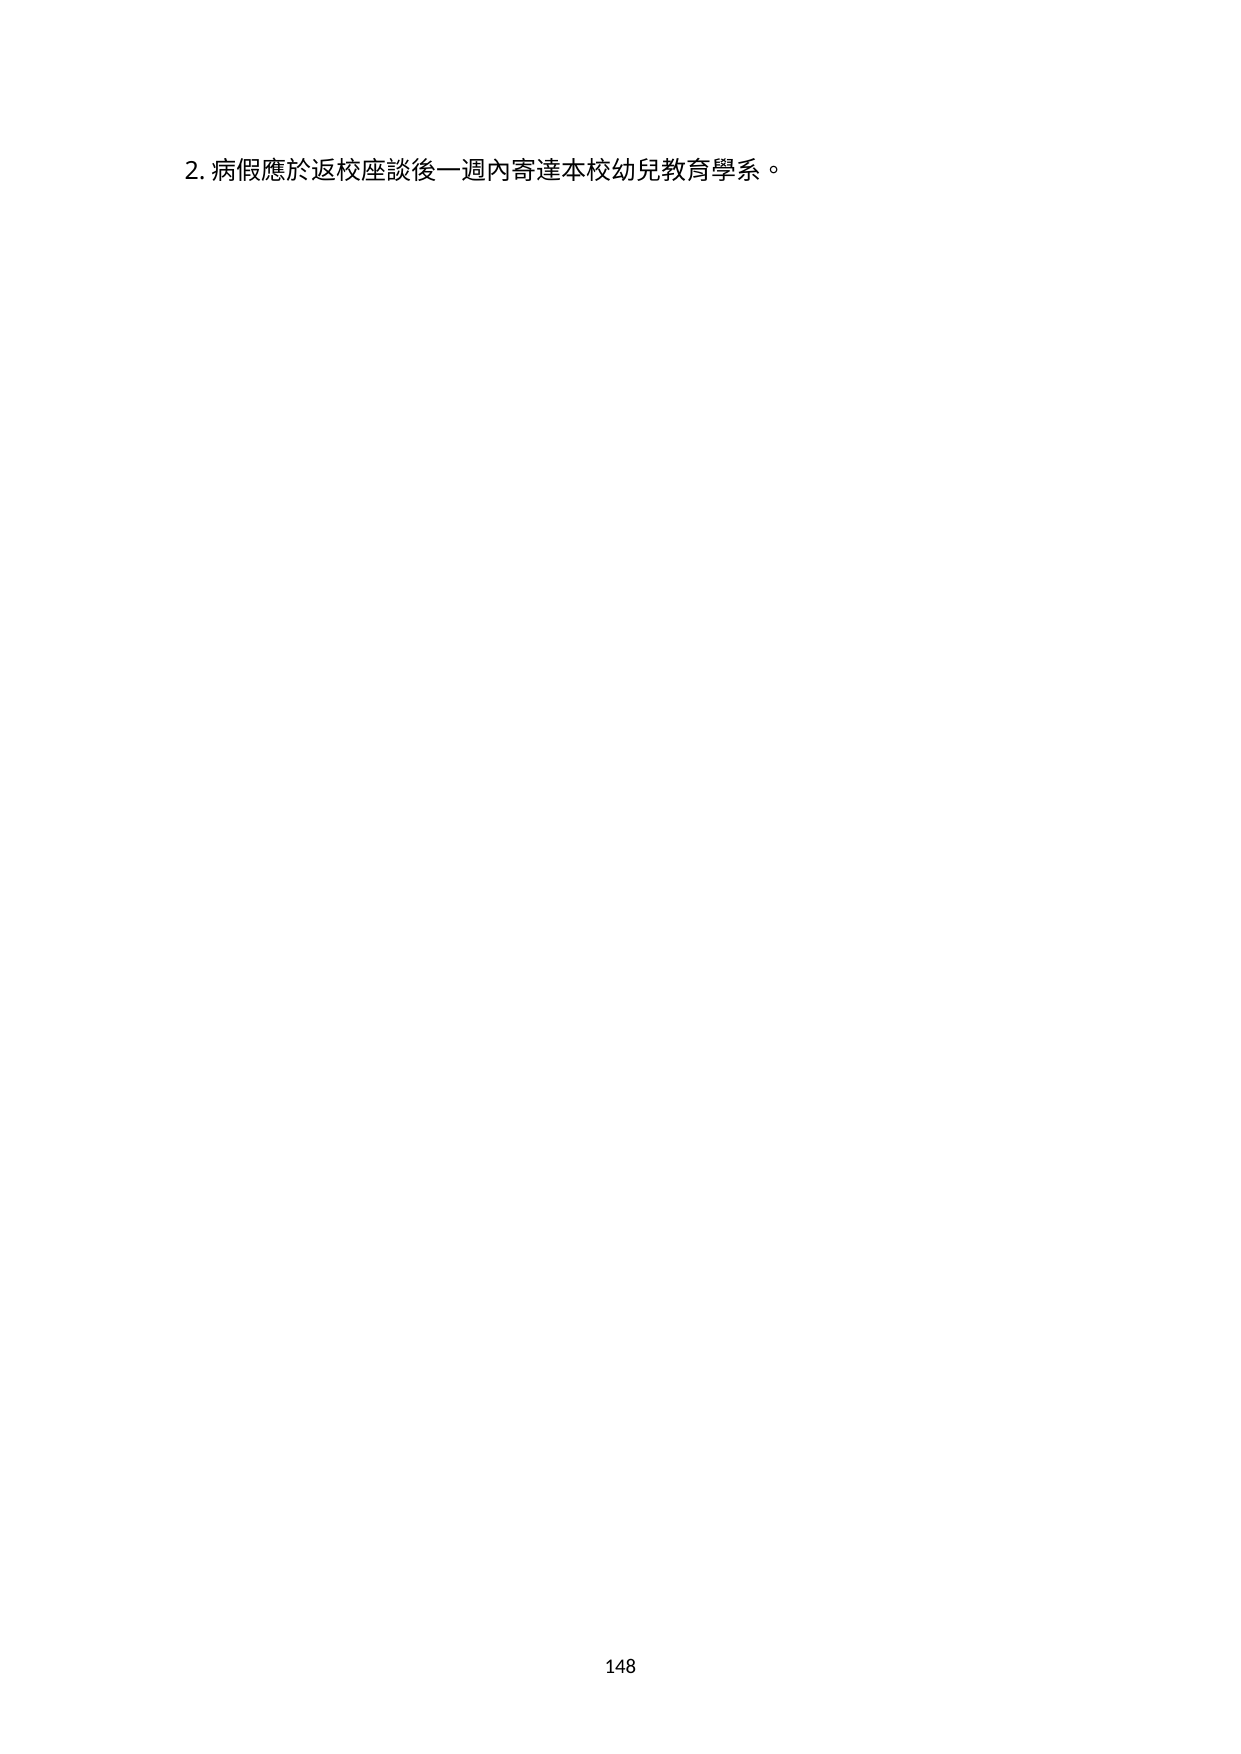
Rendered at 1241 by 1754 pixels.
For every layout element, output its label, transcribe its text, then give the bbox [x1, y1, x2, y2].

text 2. 病假應於返校座談後一週內寄達本校幼兒教育學系。 [134, 127, 1165, 189]
